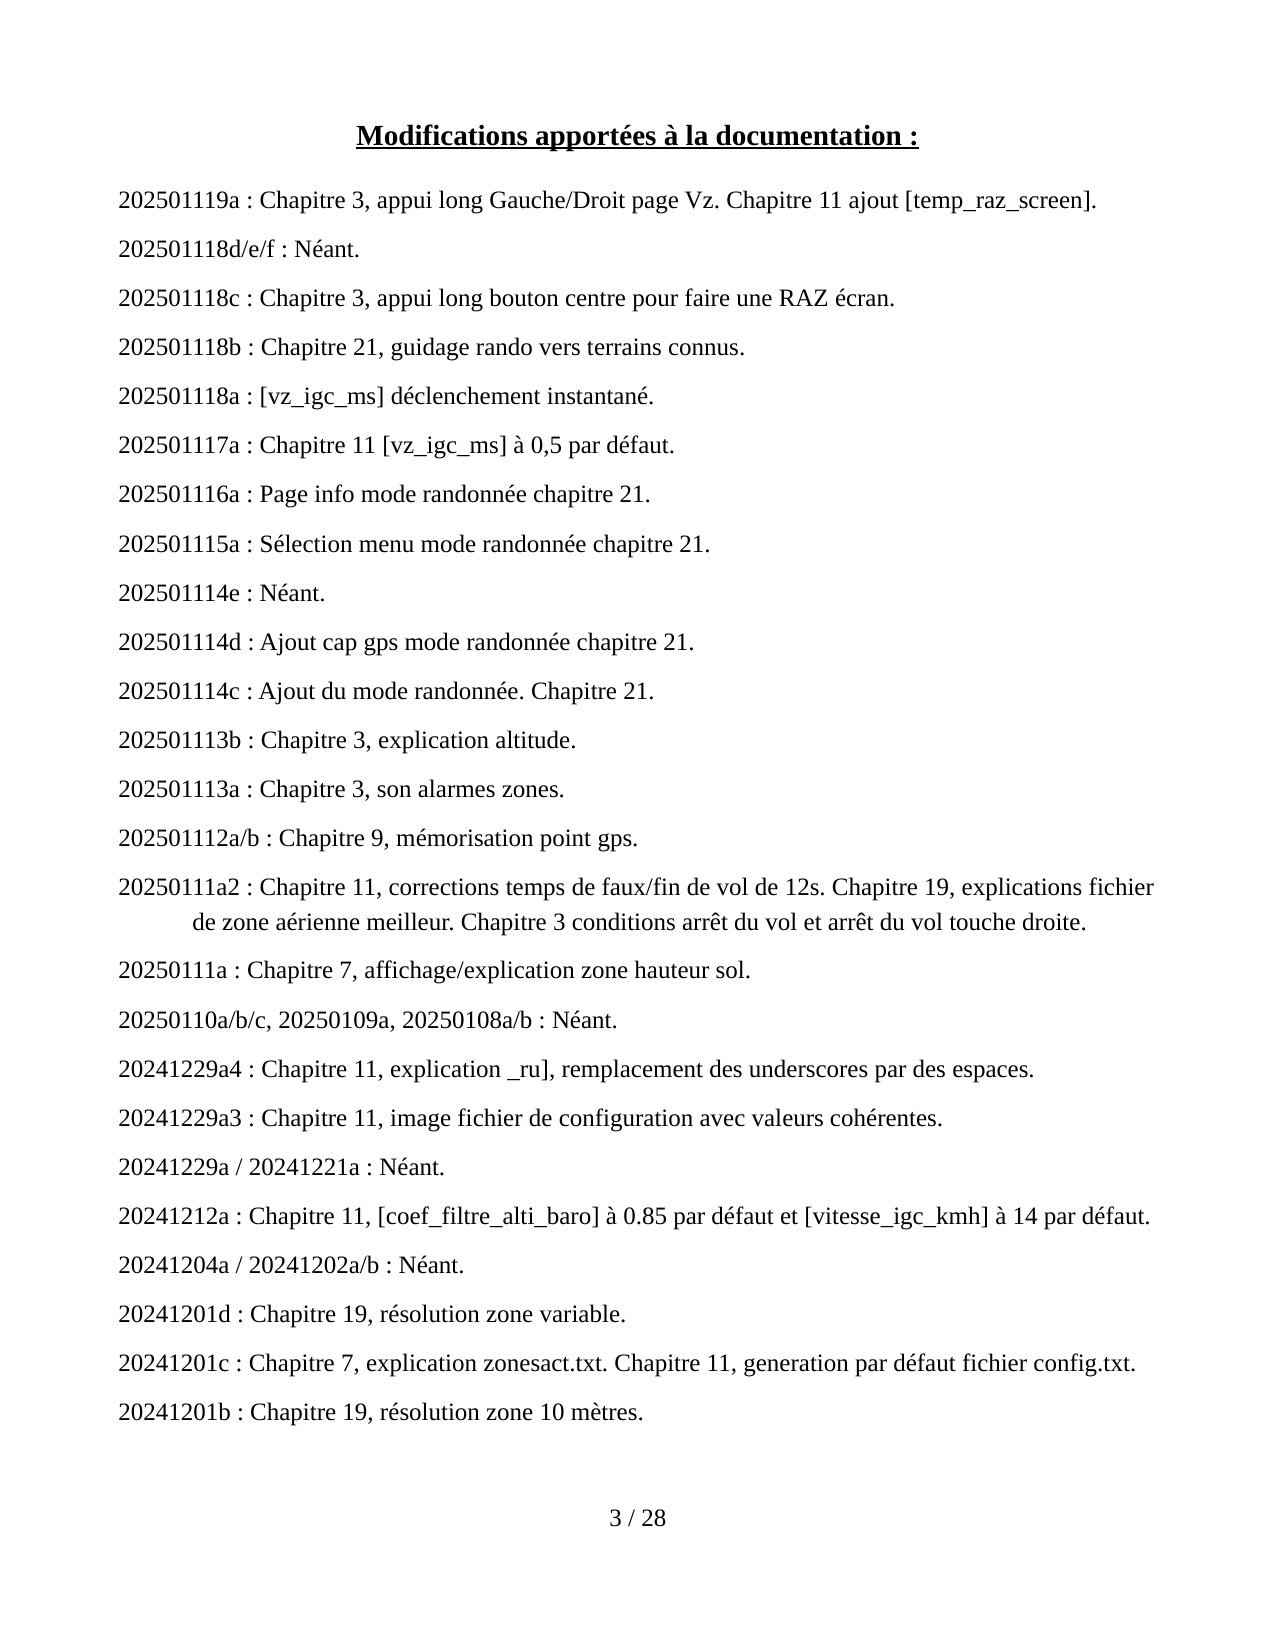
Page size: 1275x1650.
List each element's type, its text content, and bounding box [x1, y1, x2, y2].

text 202501114e : Néant. [118, 578, 1157, 606]
text 202501118b : Chapitre 21, guidage rando vers terrains connus. [118, 332, 1157, 361]
text 202501117a : Chapitre 11 [vz_igc_ms] à 0,5 par défaut. [118, 431, 1157, 459]
text 20241229a4 : Chapitre 11, explication _ru], remplacement des underscores par des espaces. [118, 1054, 1157, 1082]
text 202501113b : Chapitre 3, explication altitude. [118, 725, 1157, 754]
text 20250111a : Chapitre 7, affichage/explication zone hauteur sol. [118, 956, 1157, 984]
text 202501113a : Chapitre 3, son alarmes zones. [118, 774, 1157, 803]
text 202501114c : Ajout du mode randonnée. Chapitre 21. [118, 676, 1157, 704]
text 202501115a : Sélection menu mode randonnée chapitre 21. [118, 529, 1157, 557]
text 20241229a3 : Chapitre 11, image fichier de configuration avec valeurs cohérentes. [118, 1103, 1157, 1132]
text 20241212a : Chapitre 11, [coef_filtre_alti_baro] à 0.85 par défaut et [vitesse_igc_kmh] à 14 par défaut. [118, 1201, 1157, 1230]
text 20241229a / 20241221a : Néant. [118, 1152, 1157, 1181]
text 202501112a/b : Chapitre 9, mémorisation point gps. [118, 823, 1157, 852]
text Modifications apportées à la documentation : [118, 118, 1157, 152]
text 20250110a/b/c, 20250109a, 20250108a/b : Néant. [118, 1005, 1157, 1033]
text 20241204a / 20241202a/b : Néant. [118, 1250, 1157, 1279]
text 202501118d/e/f : Néant. [118, 234, 1157, 263]
text 20241201b : Chapitre 19, résolution zone 10 mètres. [118, 1397, 1157, 1426]
text 202501118c : Chapitre 3, appui long bouton centre pour faire une RAZ écran. [118, 283, 1157, 312]
text 20241201c : Chapitre 7, explication zonesact.txt. Chapitre 11, generation par défaut fichier config.txt. [118, 1348, 1157, 1377]
text 202501116a : Page info mode randonnée chapitre 21. [118, 479, 1157, 508]
text 202501118a : [vz_igc_ms] déclenchement instantané. [118, 381, 1157, 410]
text 202501114d : Ajout cap gps mode randonnée chapitre 21. [118, 627, 1157, 656]
text 20250111a2 : Chapitre 11, corrections temps de faux/fin de vol de 12s. Chapitre 19, explications fichier de zone aérienne meilleur. Chapitre 3 conditions arrêt du vol et arrêt du vol touche droite. [118, 872, 1157, 935]
text 20241201d : Chapitre 19, résolution zone variable. [118, 1299, 1157, 1328]
text 202501119a : Chapitre 3, appui long Gauche/Droit page Vz. Chapitre 11 ajout [temp_raz_screen]. [118, 185, 1157, 214]
